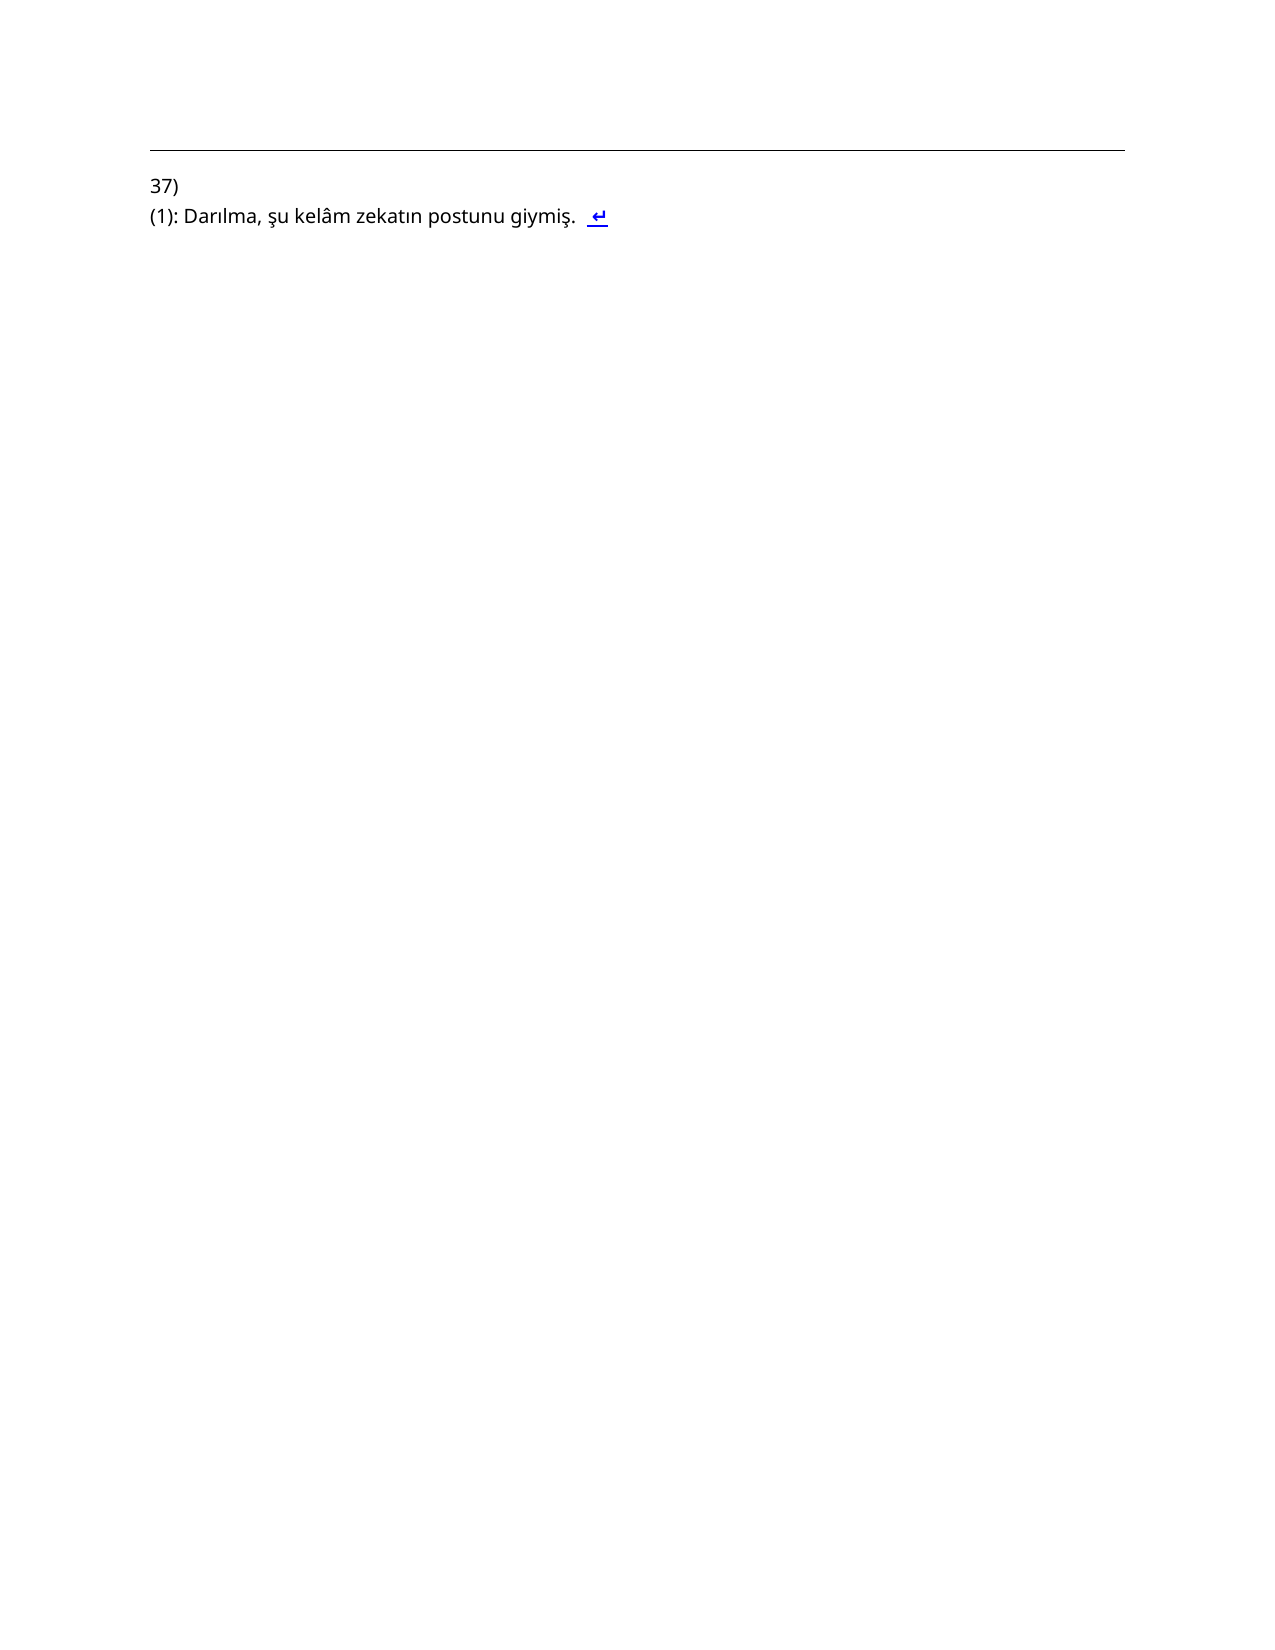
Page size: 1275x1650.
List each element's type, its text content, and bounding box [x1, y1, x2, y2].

text 37) [150, 151, 1125, 199]
text (1): Darılma, şu kelâm zekatın postunu giymiş. ↵ [150, 199, 1125, 229]
